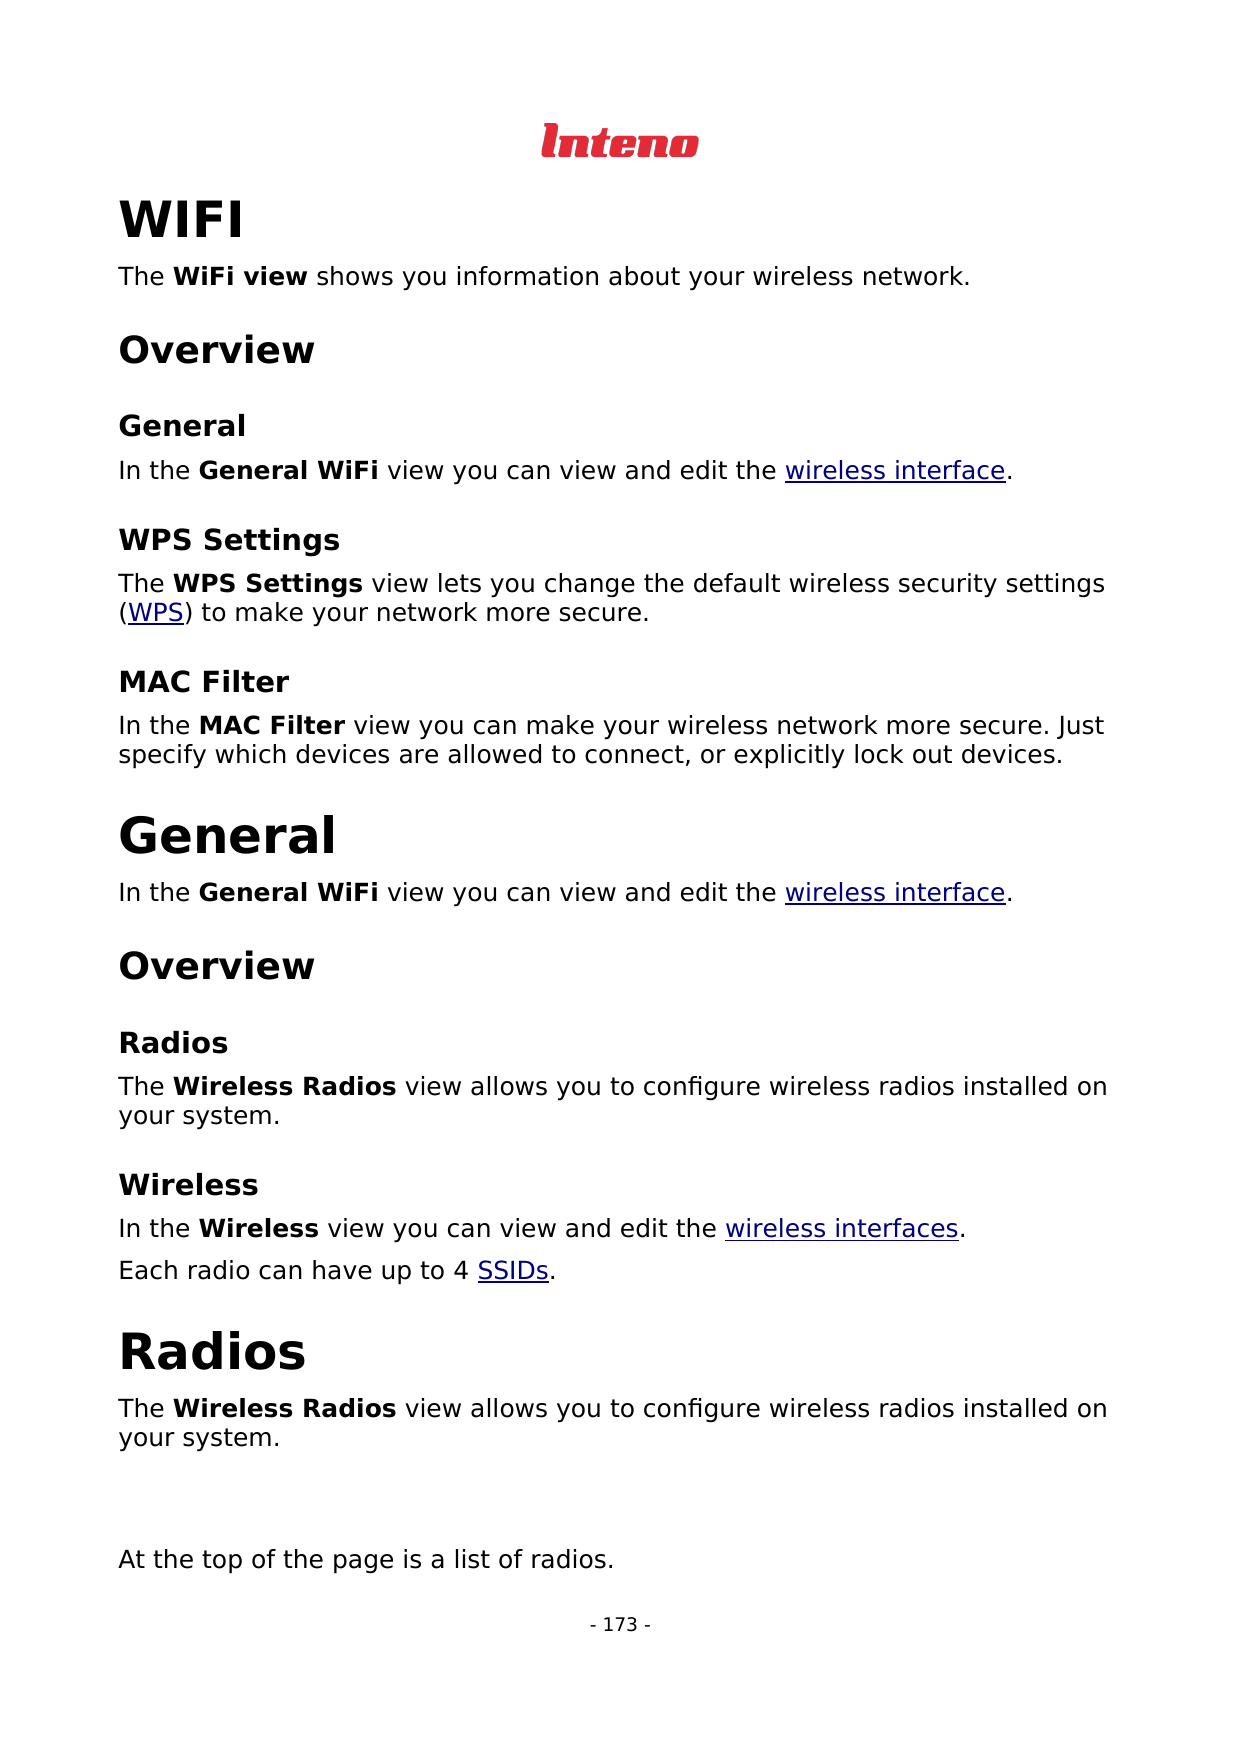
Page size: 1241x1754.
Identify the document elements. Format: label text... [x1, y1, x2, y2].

subtitle MAC Filter [118, 665, 1122, 699]
text The WPS Settings view lets you change the default wireless security settings (WPS) to make your network more secure. [118, 569, 1122, 628]
picture [531, 118, 709, 162]
text Each radio can have up to 4 SSIDs. [118, 1256, 1122, 1286]
text The Wireless Radios view allows you to configure wireless radios installed on your system. [118, 1394, 1122, 1452]
text In the General WiFi view you can view and edit the wireless interface. [118, 878, 1122, 907]
text The Wireless Radios view allows you to configure wireless radios installed on your system. [118, 1072, 1122, 1131]
text In the General WiFi view you can view and edit the wireless interface. [118, 456, 1122, 485]
subtitle General [118, 807, 1122, 866]
subtitle Radios [118, 1323, 1122, 1381]
text The WiFi view shows you information about your wireless network. [118, 262, 1122, 291]
subtitle General [118, 410, 1122, 444]
text At the top of the page is a list of radios. [118, 1546, 1122, 1575]
subtitle Wireless [118, 1168, 1122, 1202]
subtitle WPS Settings [118, 523, 1122, 557]
subtitle Overview [118, 945, 1122, 988]
subtitle Radios [118, 1026, 1122, 1060]
subtitle Overview [118, 328, 1122, 372]
subtitle WIFI [118, 191, 1122, 249]
text In the MAC Filter view you can make your wireless network more secure. Just specify which devices are allowed to connect, or explicitly lock out devices. [118, 712, 1122, 770]
text In the Wireless view you can view and edit the wireless interfaces. [118, 1215, 1122, 1244]
